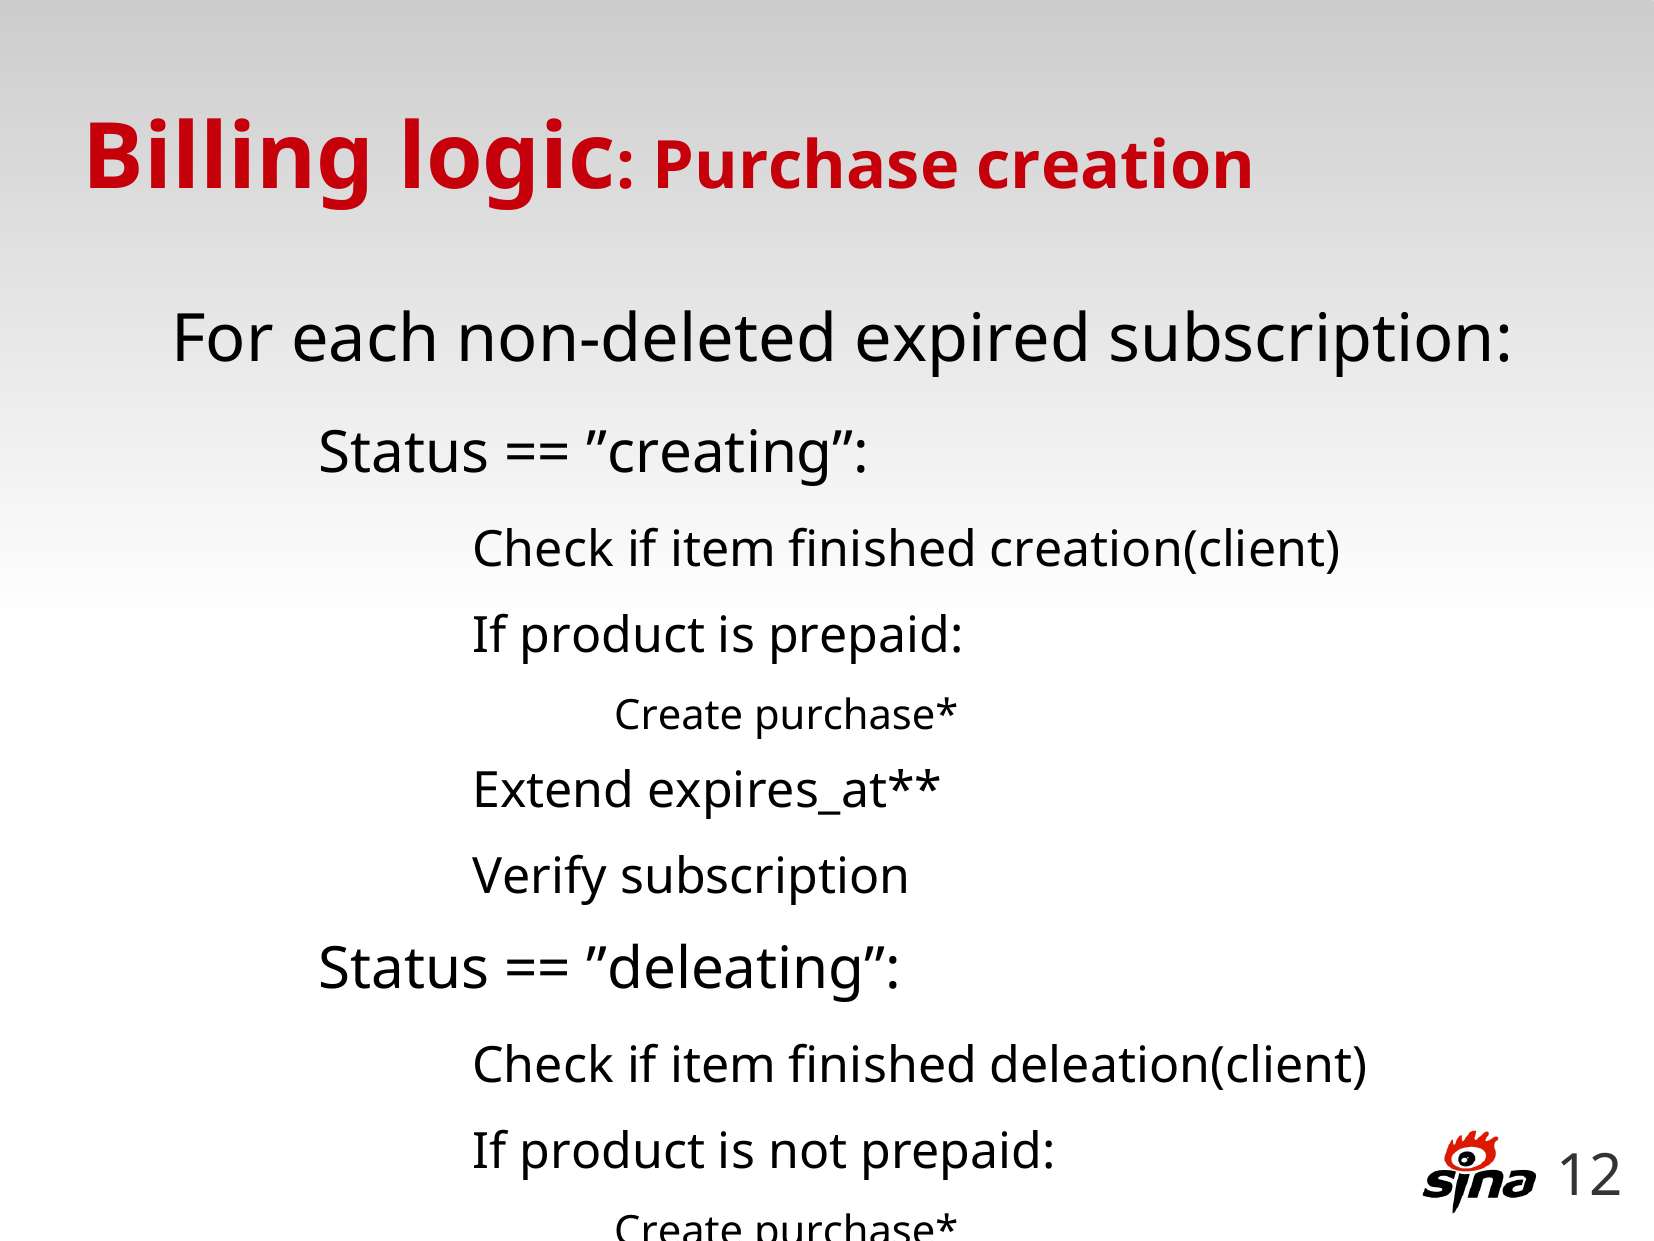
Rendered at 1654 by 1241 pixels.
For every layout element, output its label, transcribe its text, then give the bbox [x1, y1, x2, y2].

list For each non-deleted expired subscription: Status == ”creating”: Check if item finished creation(client) If product is prepaid: Create purchase* Extend expires_at** Verify subscription Status == ”deleating”: Check if item finished deleation(client) If product is not prepaid: Create purchase* Terminate subscription [82, 290, 1571, 1189]
title Billing logic: Purchase creation [82, 49, 1571, 257]
picture [1394, 1189, 1564, 1241]
